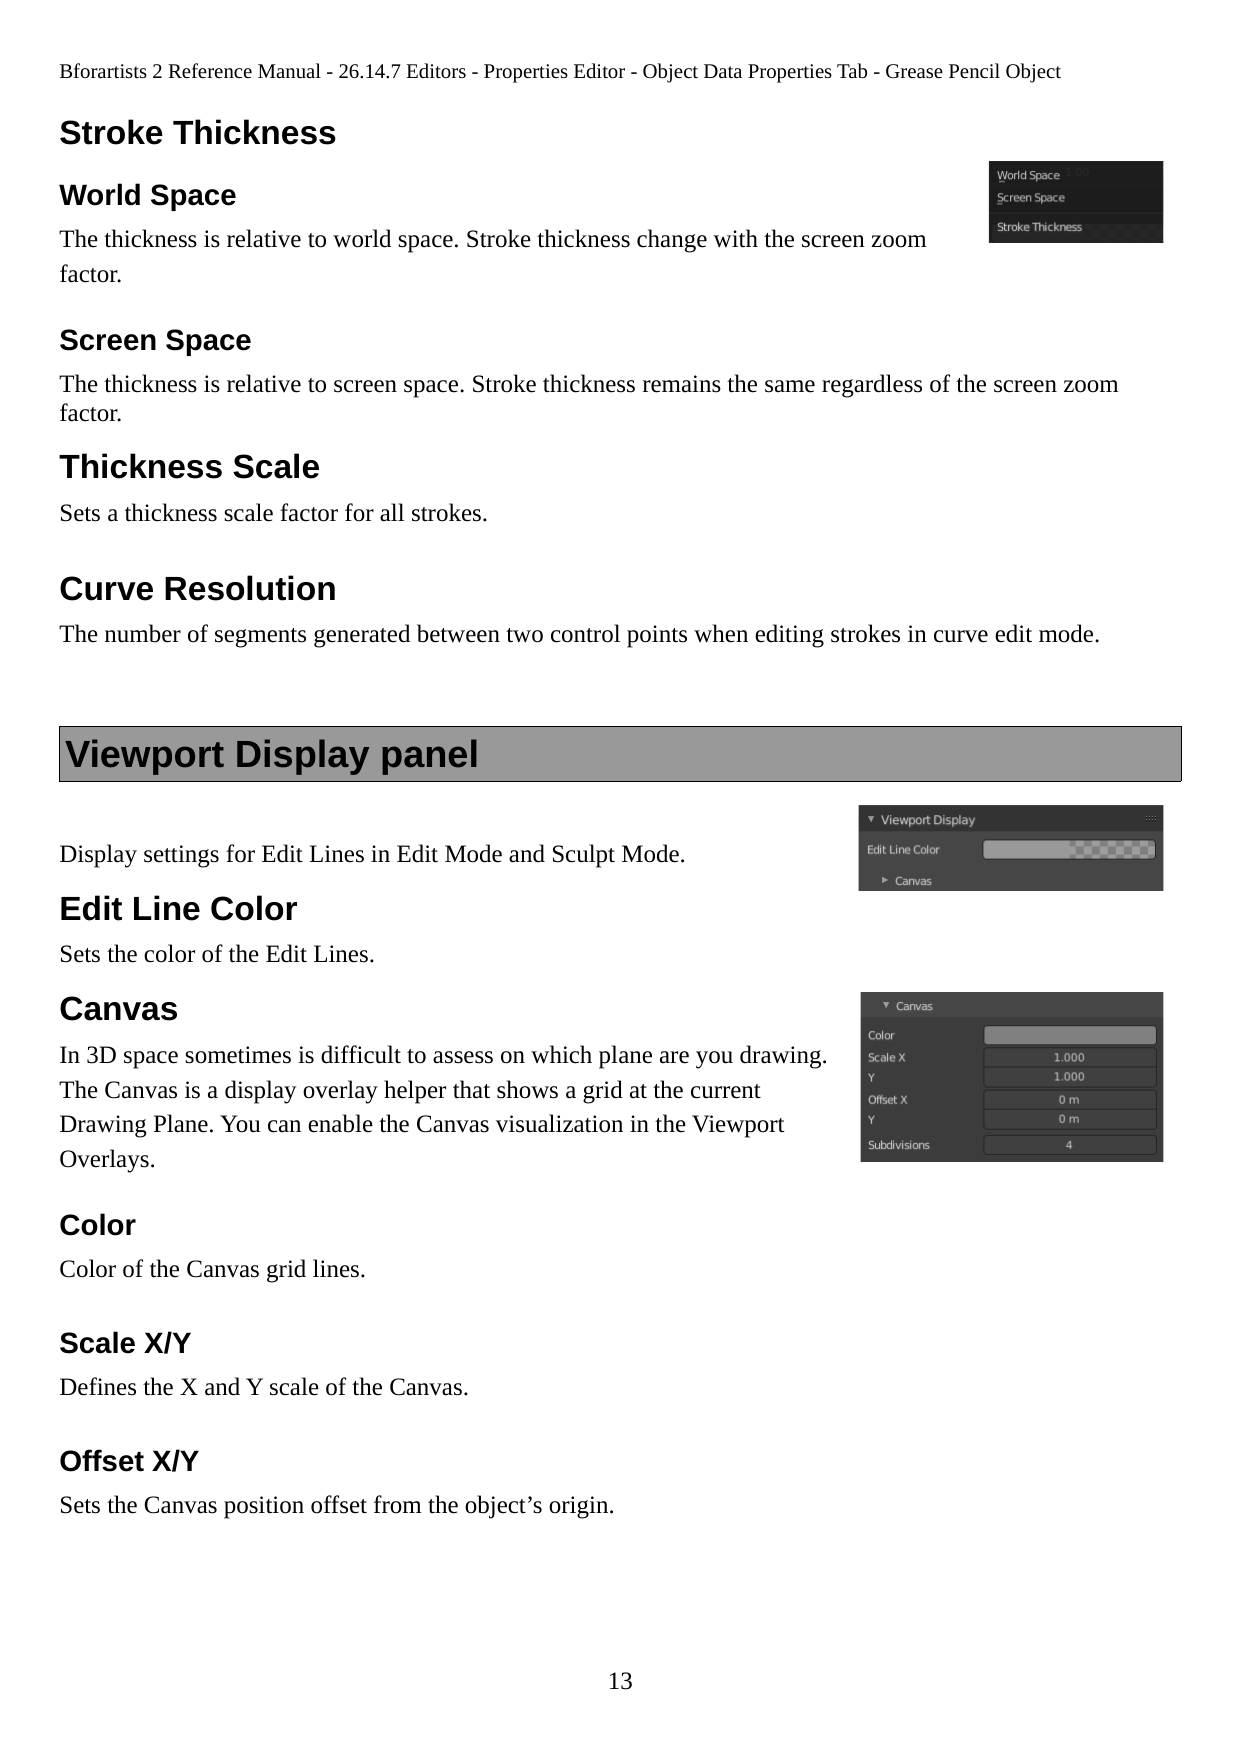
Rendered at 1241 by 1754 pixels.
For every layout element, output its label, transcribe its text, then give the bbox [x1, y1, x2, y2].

text Defines the X and Y scale of the Canvas. [59, 1372, 1181, 1401]
text In 3D space sometimes is difficult to assess on which plane are you drawing. The Canvas is a display overlay helper that shows a grid at the current Drawing Plane. You can enable the Canvas visualization in the Viewport Overlays. [59, 1040, 1181, 1172]
subtitle [1164, 178, 1181, 212]
picture [858, 805, 1164, 891]
subtitle Stroke Thickness [59, 113, 1181, 151]
subtitle Offset X/Y [59, 1444, 1181, 1478]
subtitle Edit Line Color [59, 888, 1181, 927]
text The number of segments generated between two control points when editing strokes in curve edit mode. [59, 619, 1181, 648]
picture [988, 161, 1164, 243]
subtitle Canvas [59, 989, 1181, 1028]
subtitle Scale X/Y [59, 1326, 1181, 1359]
text Display settings for Edit Lines in Edit Mode and Sculpt Mode. [59, 839, 858, 868]
picture [860, 992, 1164, 1162]
text Color of the Canvas grid lines. [59, 1254, 1181, 1282]
subtitle Screen Space [59, 323, 1181, 356]
subtitle World Space [59, 178, 988, 212]
text The thickness is relative to screen space. Stroke thickness remains the same regardless of the screen zoom factor. [59, 369, 1181, 426]
subtitle Curve Resolution [59, 568, 1181, 607]
table_header Viewport Display panel [60, 727, 1181, 781]
subtitle Thickness Scale [59, 447, 1181, 486]
text Sets the Canvas position offset from the object’s origin. [59, 1490, 1181, 1519]
text Sets a thickness scale factor for all strokes. [59, 498, 1181, 527]
text The thickness is relative to world space. Stroke thickness change with the screen zoom factor. [59, 224, 1181, 288]
subtitle Color [59, 1207, 1181, 1241]
text Sets the color of the Edit Lines. [59, 939, 1181, 968]
